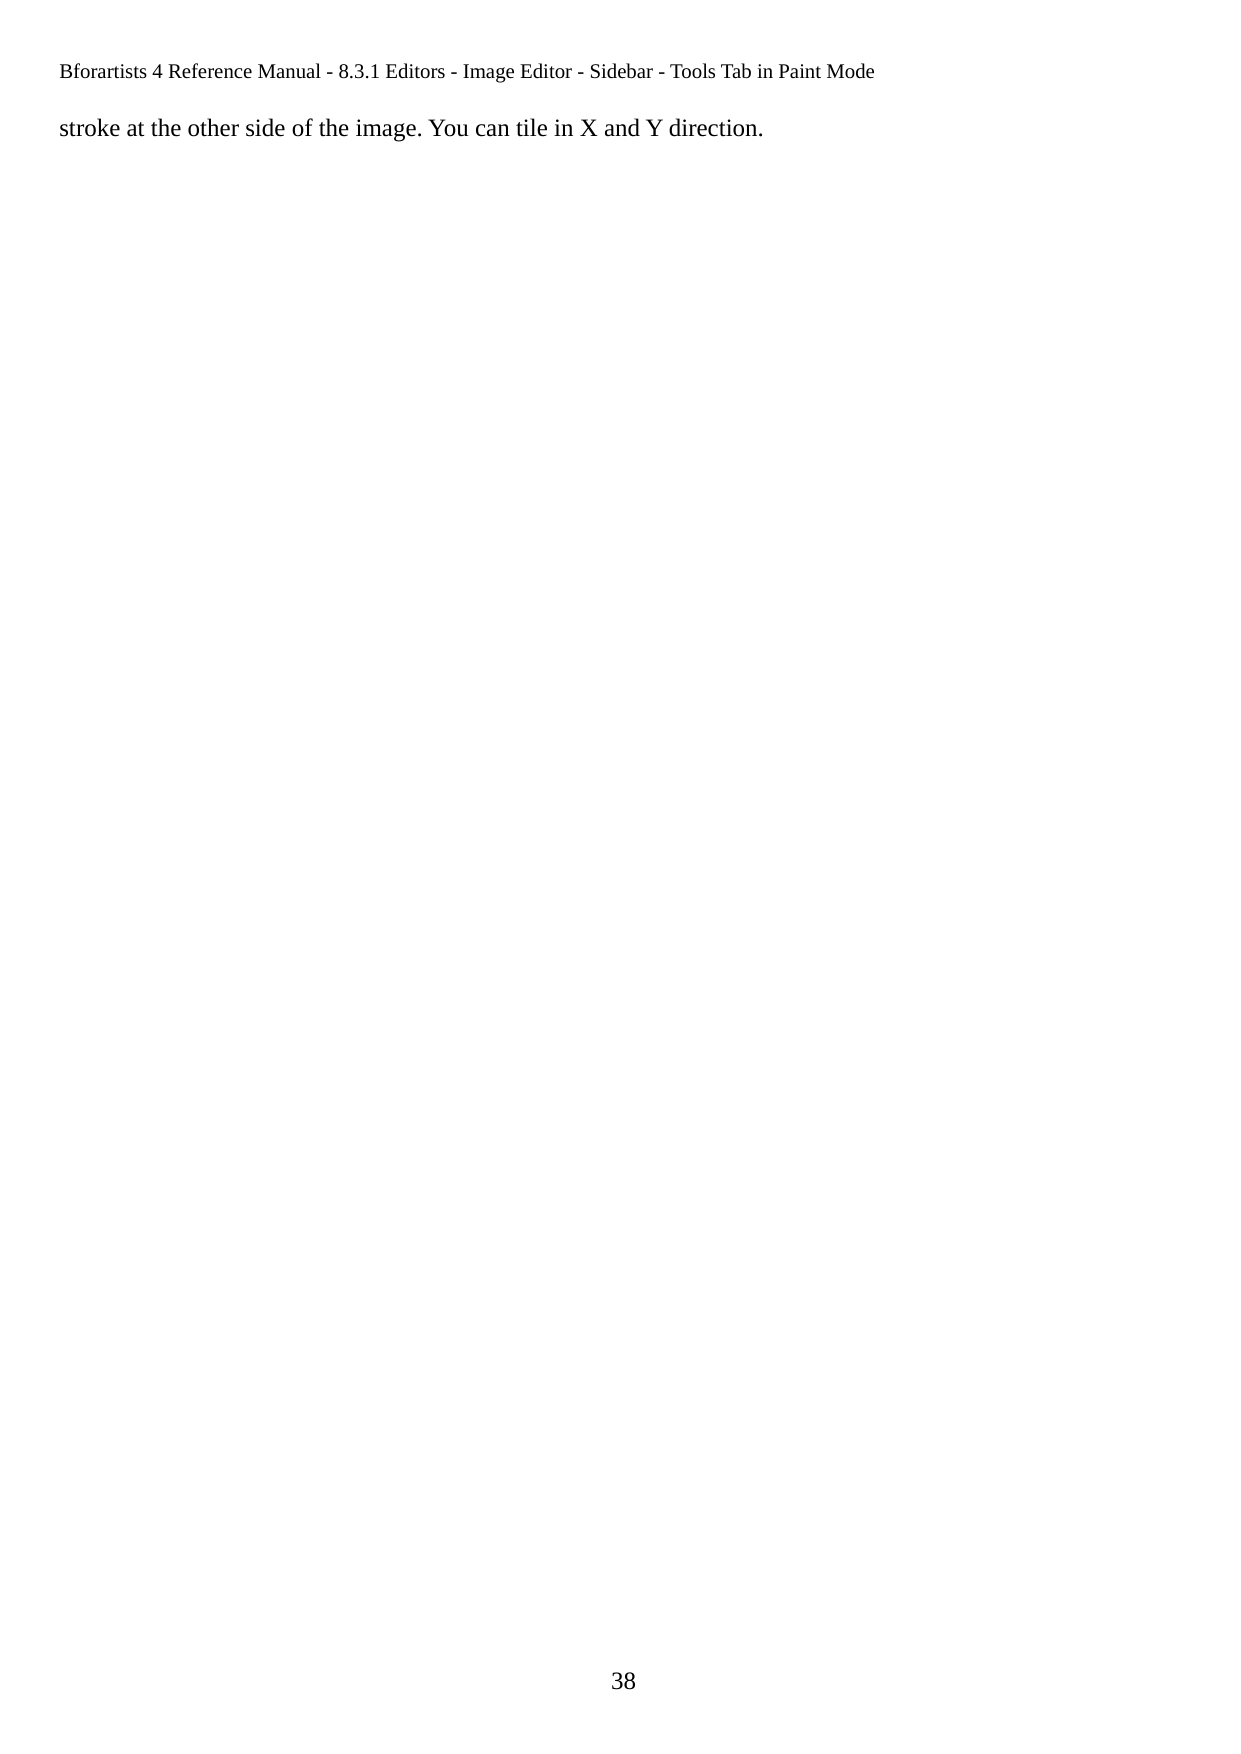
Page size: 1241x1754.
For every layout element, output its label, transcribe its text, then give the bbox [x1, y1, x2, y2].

text stroke at the other side of the image. You can tile in X and Y direction. [59, 113, 1181, 141]
